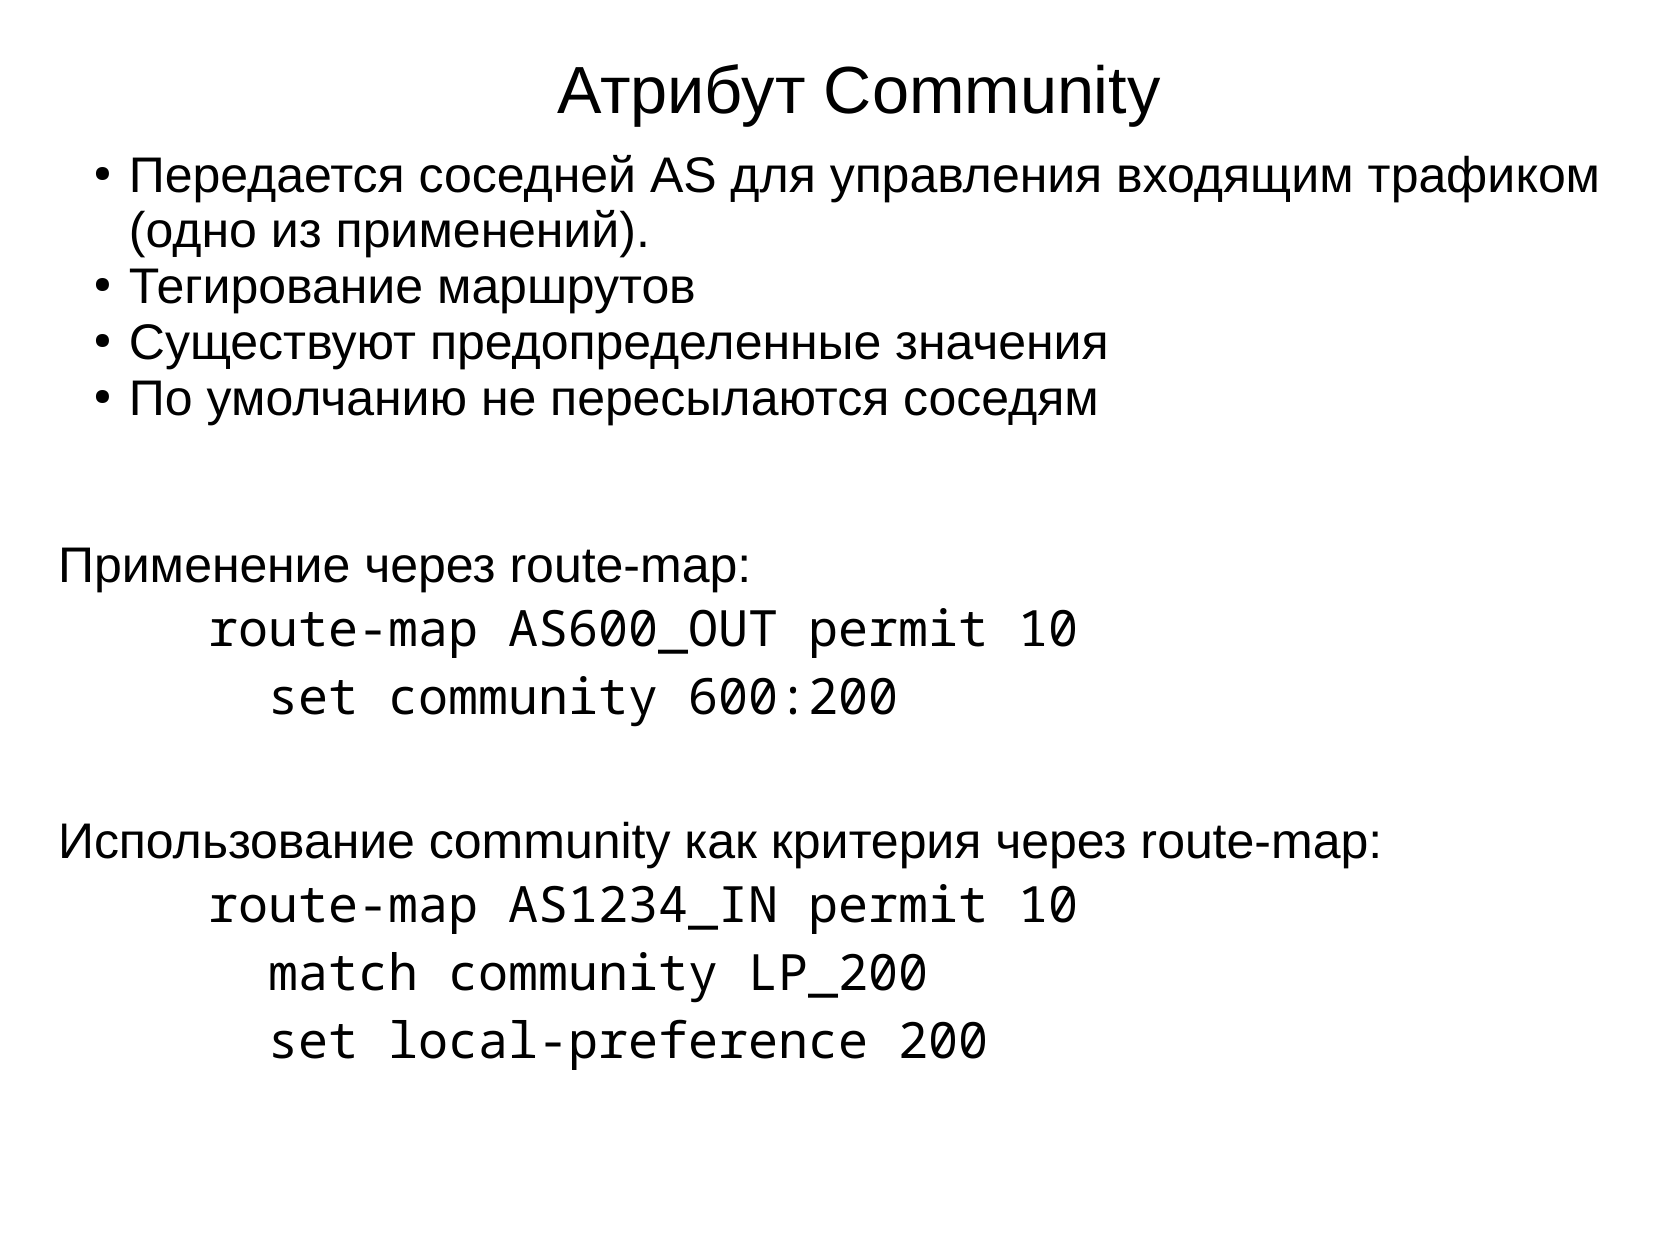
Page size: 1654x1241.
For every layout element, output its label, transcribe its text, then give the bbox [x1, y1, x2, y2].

title Атрибут Community [82, 48, 1613, 133]
text_box Передается соседней AS для управления входящим трафиком (одно из применений). Тегирование маршрутов Существуют предопределенные значения По умолчанию не пересылаются соседям Применение через route-map: route-map AS600_OUT permit 10 set community 600:200 Использование community как критерия через route-map: route-map AS1234_IN permit 10 match community LP_200 set local-preference 200 [58, 151, 1613, 1126]
